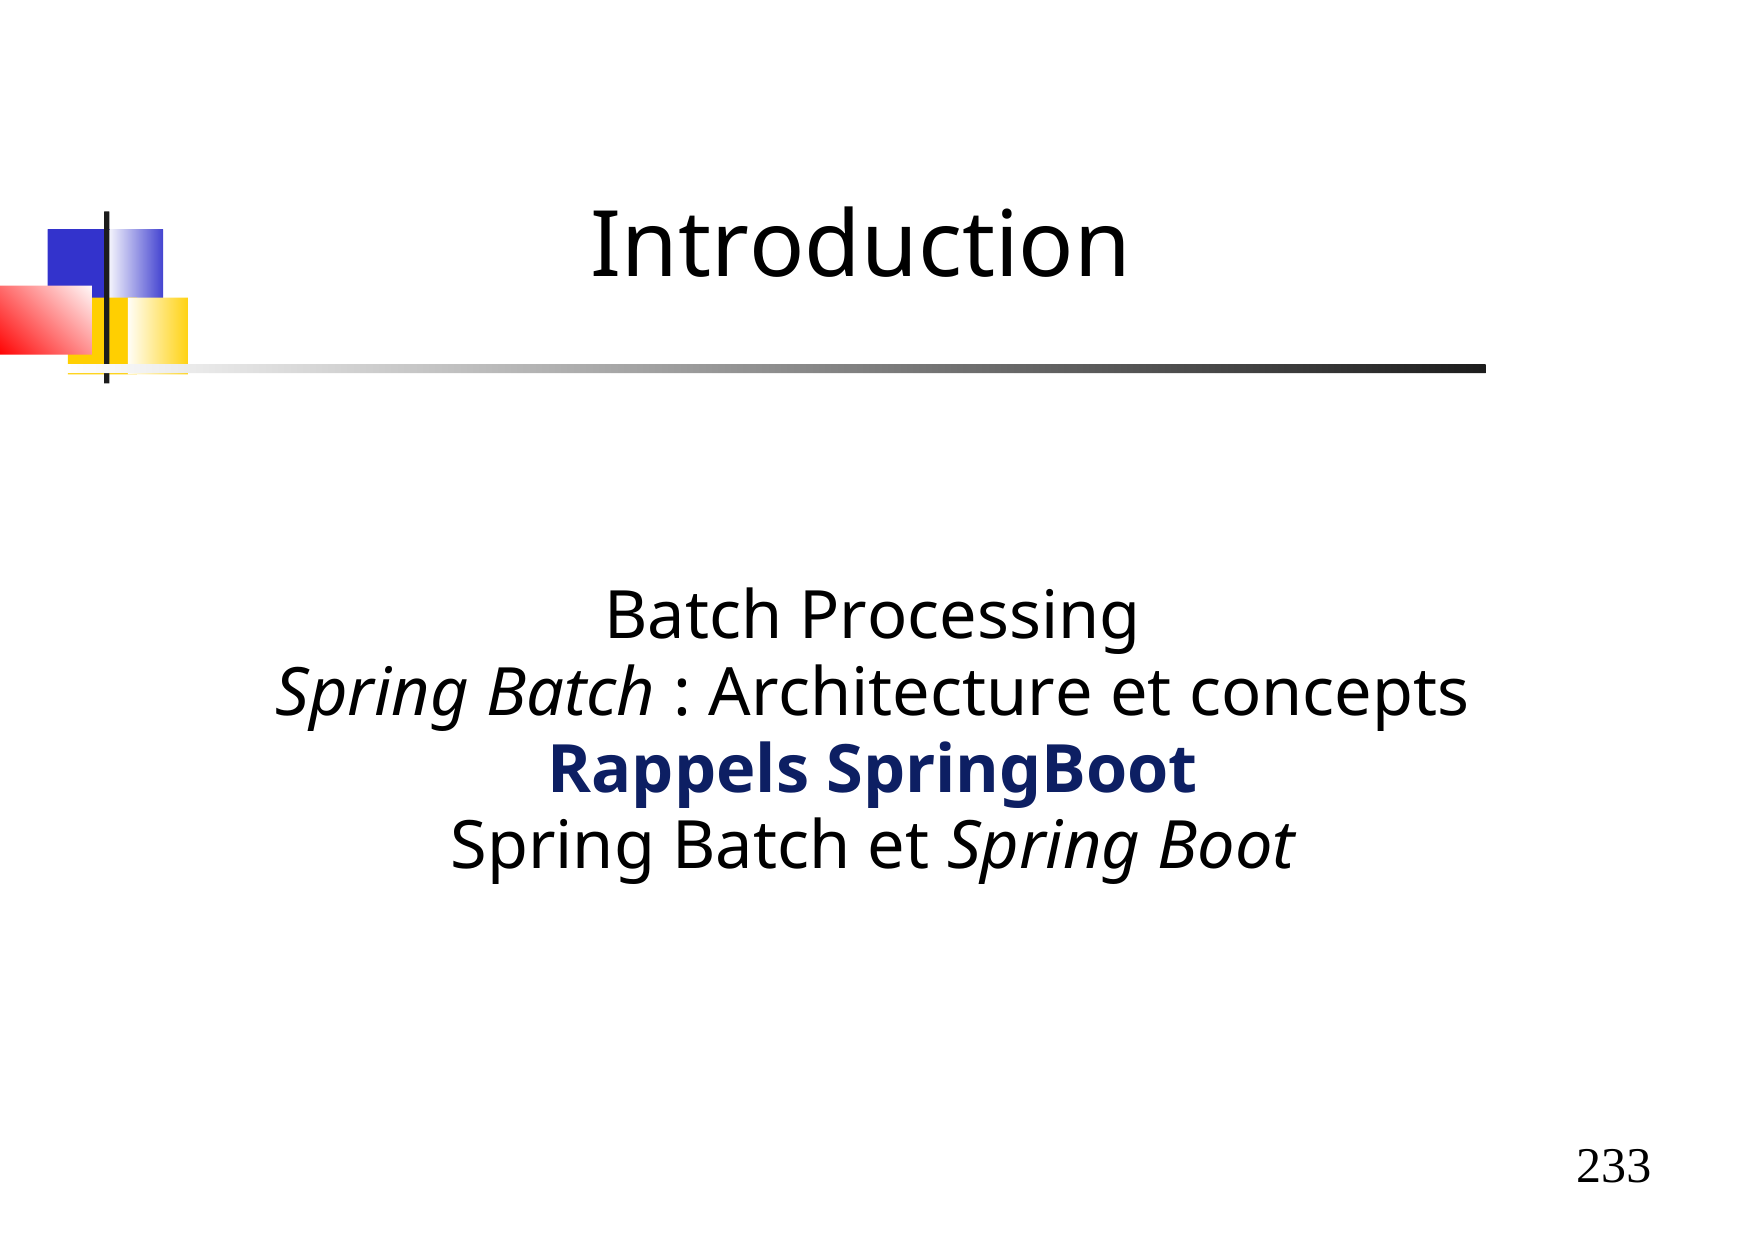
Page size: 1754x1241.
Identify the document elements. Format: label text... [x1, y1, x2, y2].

title Introduction [179, 139, 1567, 351]
subtitle Batch Processing Spring Batch : Architecture et concepts Rappels SpringBoot Spring Batch et Spring Boot [179, 371, 1567, 1091]
